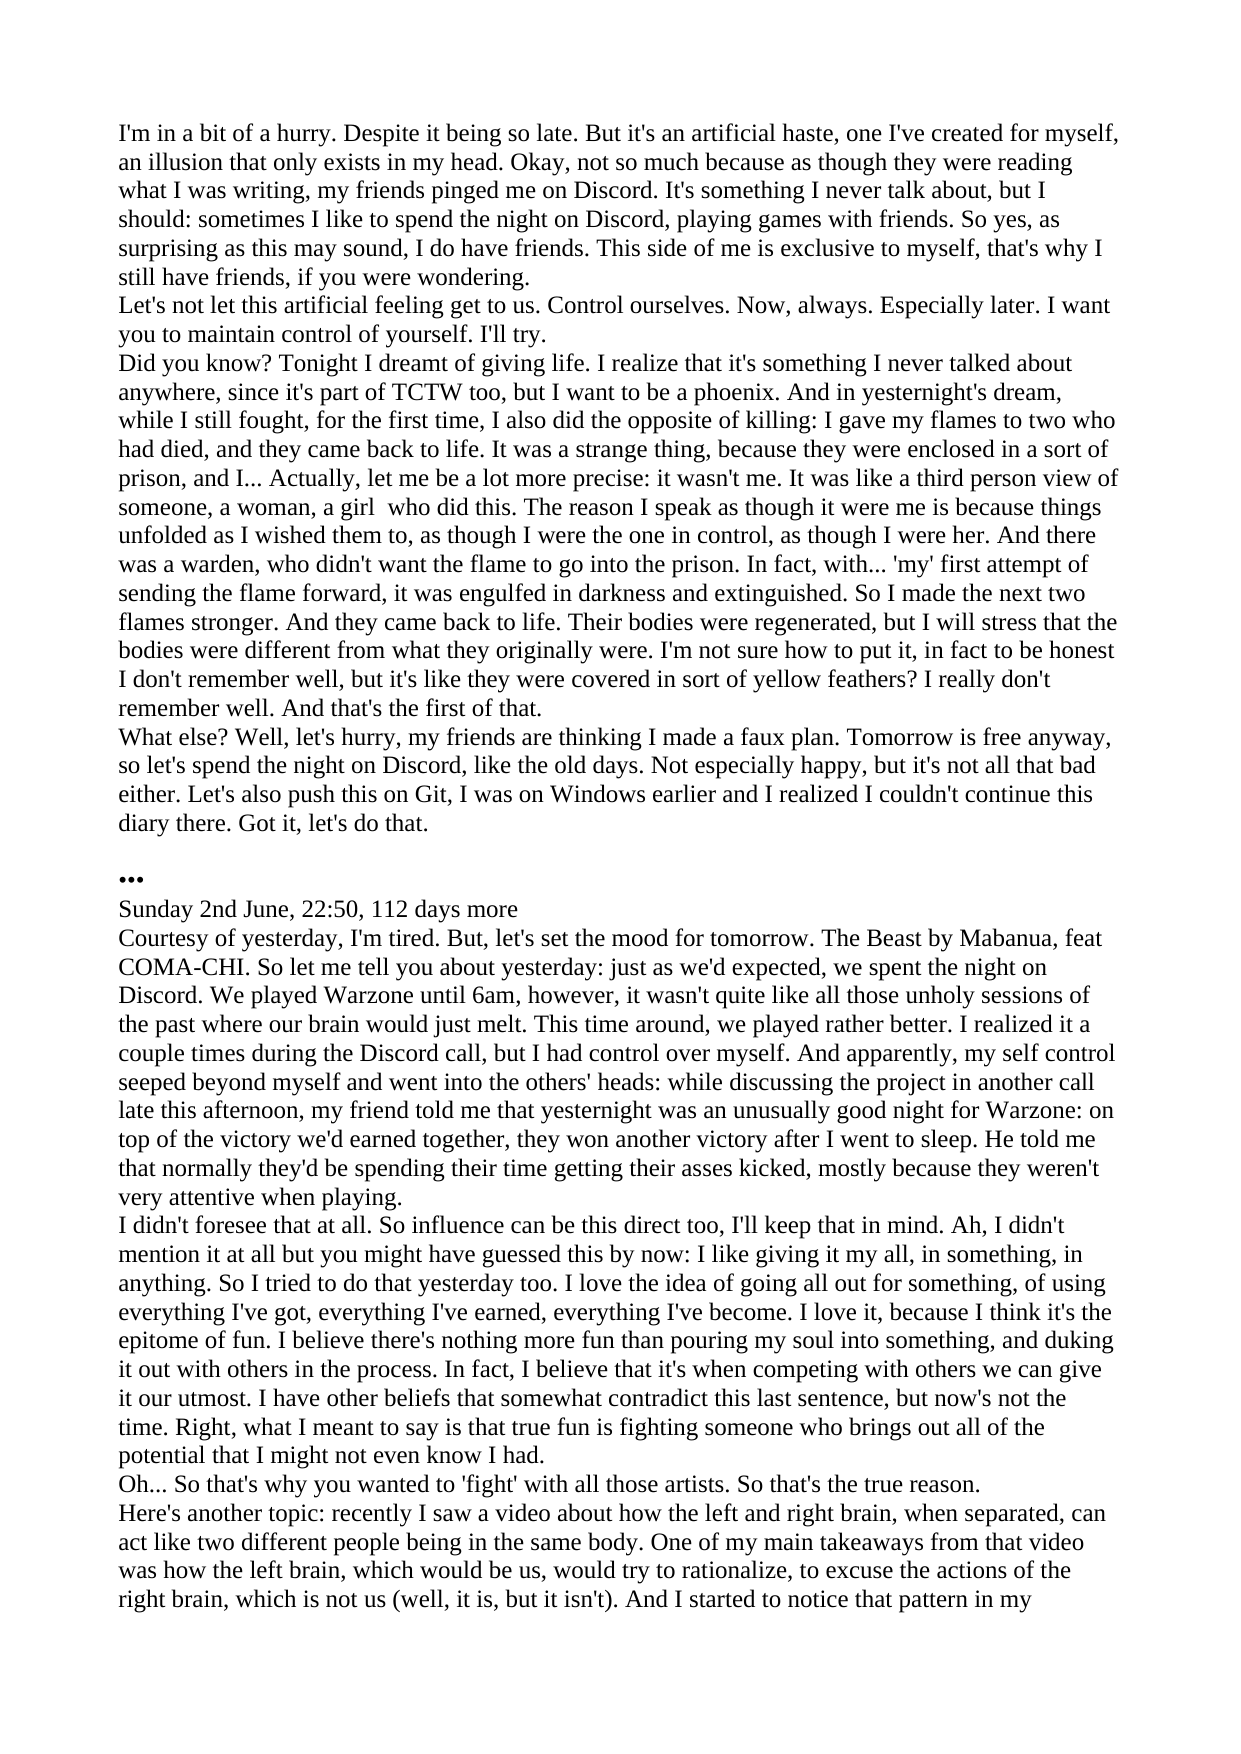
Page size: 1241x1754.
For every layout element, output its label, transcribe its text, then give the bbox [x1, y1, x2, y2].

text I'm in a bit of a hurry. Despite it being so late. But it's an artificial haste, one I've created for myself, an illusion that only exists in my head. Okay, not so much because as though they were reading what I was writing, my friends pinged me on Discord. It's something I never talk about, but I should: sometimes I like to spend the night on Discord, playing games with friends. So yes, as surprising as this may sound, I do have friends. This side of me is exclusive to myself, that's why I still have friends, if you were wondering. [118, 118, 1122, 291]
text What else? Well, let's hurry, my friends are thinking I made a faux plan. Tomorrow is free anyway, so let's spend the night on Discord, like the old days. Not especially happy, but it's not all that bad either. Let's also push this on Git, I was on Windows earlier and I realized I couldn't continue this diary there. Got it, let's do that. [118, 722, 1122, 837]
text Sunday 2nd June, 22:50, 112 days more [118, 894, 1122, 923]
text Let's not let this artificial feeling get to us. Control ourselves. Now, always. Especially later. I want you to maintain control of yourself. I'll try. [118, 291, 1122, 348]
text Oh... So that's why you wanted to 'fight' with all those artists. So that's the true reason. [118, 1469, 1122, 1498]
text Here's another topic: recently I saw a video about how the left and right brain, when separated, can act like two different people being in the same body. One of my main takeaways from that video was how the left brain, which would be us, would try to rationalize, to excuse the actions of the right brain, which is not us (well, it is, but it isn't). And I started to notice that pattern in my [118, 1498, 1122, 1613]
text I didn't foresee that at all. So influence can be this direct too, I'll keep that in mind. Ah, I didn't mention it at all but you might have guessed this by now: I like giving it my all, in something, in anything. So I tried to do that yesterday too. I love the idea of going all out for something, of using everything I've got, everything I've earned, everything I've become. I love it, because I think it's the epitome of fun. I believe there's nothing more fun than pouring my soul into something, and duking it out with others in the process. In fact, I believe that it's when competing with others we can give it our utmost. I have other beliefs that somewhat contradict this last sentence, but now's not the time. Right, what I meant to say is that true fun is fighting someone who brings out all of the potential that I might not even know I had. [118, 1211, 1122, 1469]
text Did you know? Tonight I dreamt of giving life. I realize that it's something I never talked about anywhere, since it's part of TCTW too, but I want to be a phoenix. And in yesternight's dream, while I still fought, for the first time, I also did the opposite of killing: I gave my flames to two who had died, and they came back to life. It was a strange thing, because they were enclosed in a sort of prison, and I... Actually, let me be a lot more precise: it wasn't me. It was like a third person view of someone, a woman, a girl who did this. The reason I speak as though it were me is because things unfolded as I wished them to, as though I were the one in control, as though I were her. And there was a warden, who didn't want the flame to go into the prison. In fact, with... 'my' first attempt of sending the flame forward, it was engulfed in darkness and extinguished. So I made the next two flames stronger. And they came back to life. Their bodies were regenerated, but I will stress that the bodies were different from what they originally were. I'm not sure how to put it, in fact to be honest I don't remember well, but it's like they were covered in sort of yellow feathers? I really don't remember well. And that's the first of that. [118, 348, 1122, 722]
text ••• [118, 866, 1122, 894]
text Courtesy of yesterday, I'm tired. But, let's set the mood for tomorrow. The Beast by Mabanua, feat COMA-CHI. So let me tell you about yesterday: just as we'd expected, we spent the night on Discord. We played Warzone until 6am, however, it wasn't quite like all those unholy sessions of the past where our brain would just melt. This time around, we played rather better. I realized it a couple times during the Discord call, but I had control over myself. And apparently, my self control seeped beyond myself and went into the others' heads: while discussing the project in another call late this afternoon, my friend told me that yesternight was an unusually good night for Warzone: on top of the victory we'd earned together, they won another victory after I went to sleep. He told me that normally they'd be spending their time getting their asses kicked, mostly because they weren't very attentive when playing. [118, 923, 1122, 1211]
